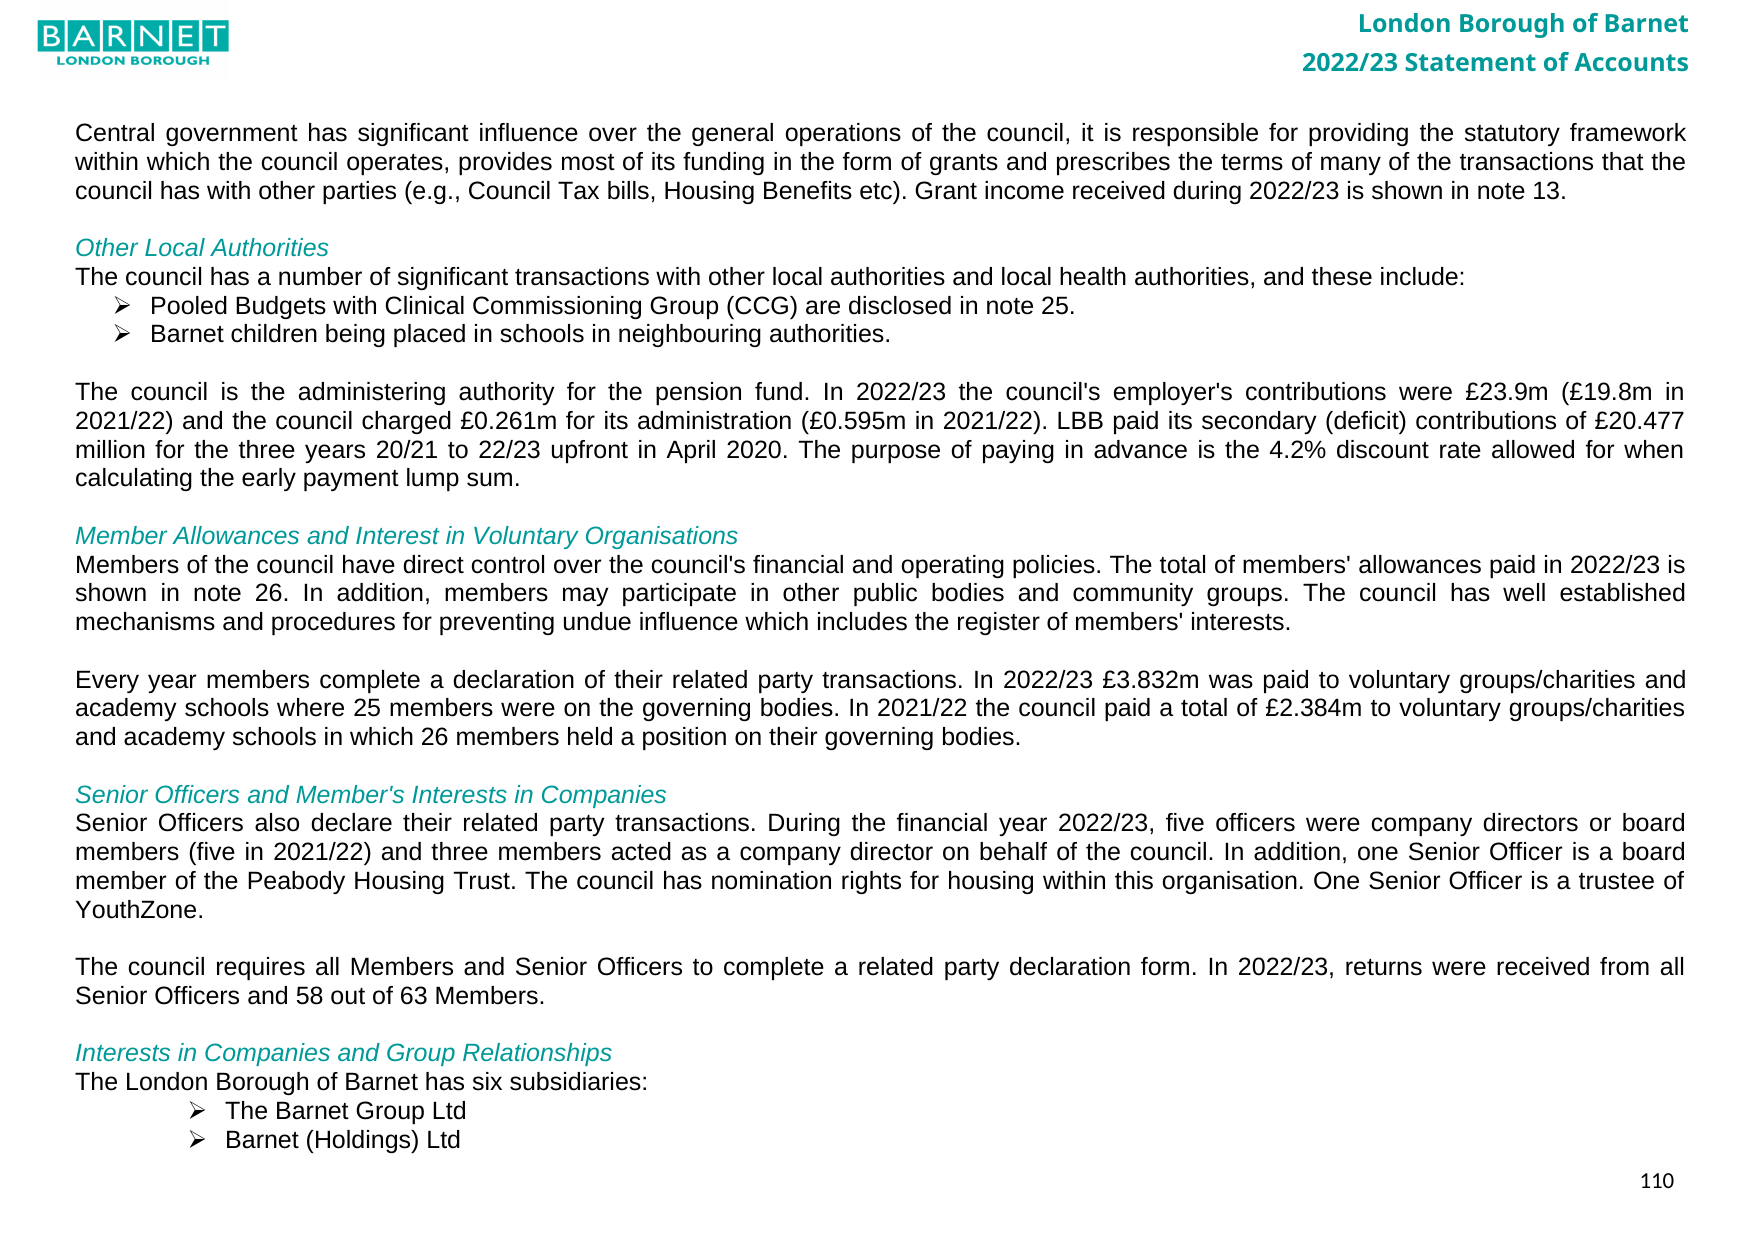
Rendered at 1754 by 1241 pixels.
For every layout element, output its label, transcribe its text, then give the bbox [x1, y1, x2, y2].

text The council has a number of significant transactions with other local authorities and local health authorities, and these include: [75, 262, 1689, 291]
text Every year members complete a declaration of their related party transactions. In 2022/23 £3.832m was paid to voluntary groups/charities and academy schools where 25 members were on the governing bodies. In 2021/22 the council paid a total of £2.384m to voluntary groups/charities and academy schools in which 26 members held a position on their governing bodies. [75, 664, 1689, 751]
list Barnet children being placed in schools in neighbouring authorities. [112, 319, 1689, 348]
list The Barnet Group Ltd [187, 1096, 1689, 1125]
list Barnet (Holdings) Ltd [187, 1125, 1689, 1153]
text The council is the administering authority for the pension fund. In 2022/23 the council's employer's contributions were £23.9m (£19.8m in 2021/22) and the council charged £0.261m for its administration (£0.595m in 2021/22). LBB paid its secondary (deficit) contributions of £20.477 million for the three years 20/21 to 22/23 upfront in April 2020. The purpose of paying in advance is the 4.2% discount rate allowed for when calculating the early payment lump sum. [75, 377, 1689, 492]
text Senior Officers and Member's Interests in Companies [75, 779, 1689, 808]
text Member Allowances and Interest in Voluntary Organisations [75, 521, 1689, 549]
text Members of the council have direct control over the council's financial and operating policies. The total of members' allowances paid in 2022/23 is shown in note 26. In addition, members may participate in other public bodies and community groups. The council has well established mechanisms and procedures for preventing undue influence which includes the register of members' interests. [75, 549, 1689, 636]
text Other Local Authorities [75, 233, 1689, 262]
text Central government has significant influence over the general operations of the council, it is responsible for providing the statutory framework within which the council operates, provides most of its funding in the form of grants and prescribes the terms of many of the transactions that the council has with other parties (e.g., Council Tax bills, Housing Benefits etc). Grant income received during 2022/23 is shown in note 13. [75, 118, 1689, 204]
text The council requires all Members and Senior Officers to complete a related party declaration form. In 2022/23, returns were received from all Senior Officers and 58 out of 63 Members. [75, 952, 1689, 1009]
text Interests in Companies and Group Relationships [75, 1038, 1689, 1067]
text The London Borough of Barnet has six subsidiaries: [75, 1067, 1689, 1096]
text Senior Officers also declare their related party transactions. During the financial year 2022/23, five officers were company directors or board members (five in 2021/22) and three members acted as a company director on behalf of the council. In addition, one Senior Officer is a board member of the Peabody Housing Trust. The council has nomination rights for housing within this organisation. One Senior Officer is a trustee of YouthZone. [75, 808, 1689, 923]
list Pooled Budgets with Clinical Commissioning Group (CCG) are disclosed in note 25. [112, 291, 1689, 319]
